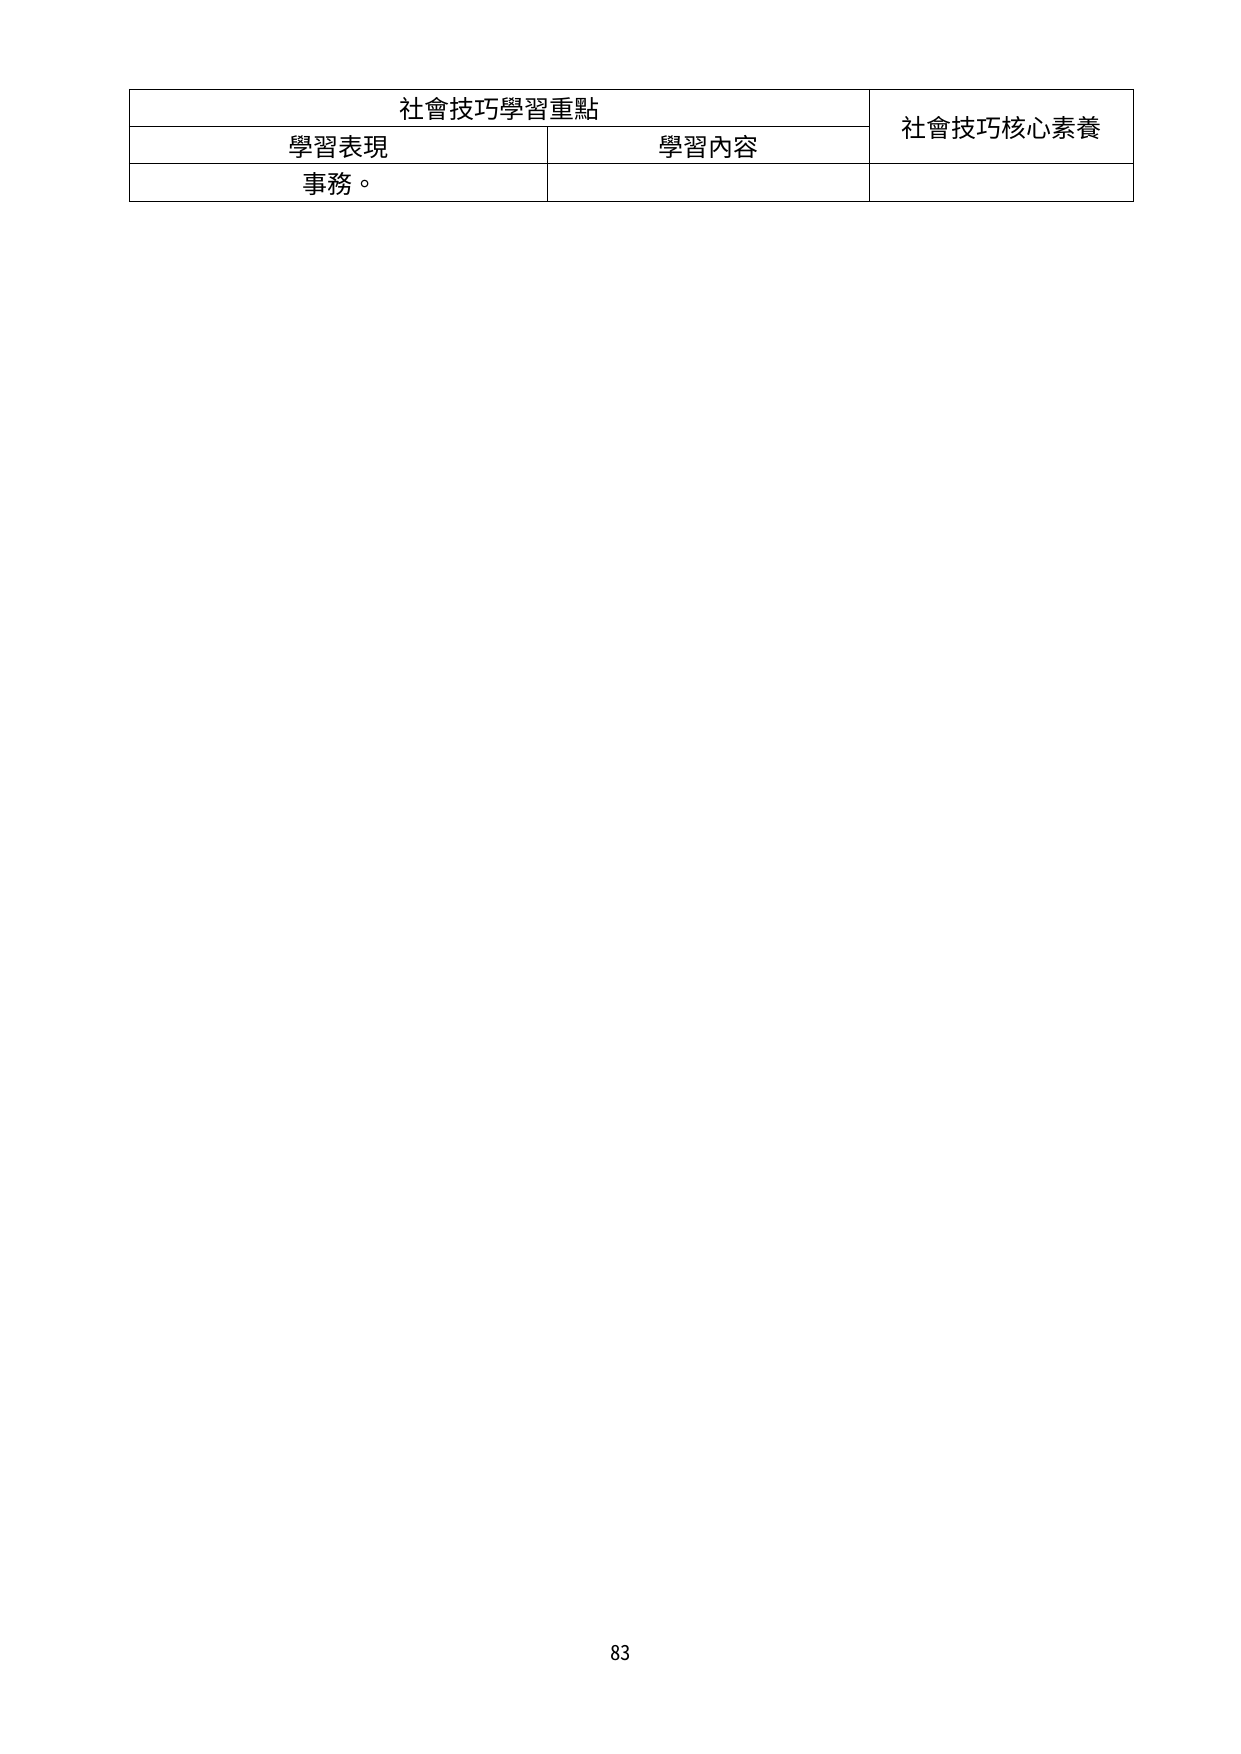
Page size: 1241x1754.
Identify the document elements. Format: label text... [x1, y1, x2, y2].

table_cell 學習表現 [130, 127, 547, 163]
table_cell [130, 164, 291, 201]
table_cell [695, 164, 869, 201]
table_header 社會技巧學習重點 [130, 90, 869, 126]
table_header 社會技巧核心素養 [870, 90, 1133, 163]
table_cell [548, 164, 694, 201]
table_cell 學習內容 [548, 127, 869, 163]
table_cell 事務。 [291, 164, 547, 201]
table_cell [870, 164, 1133, 201]
